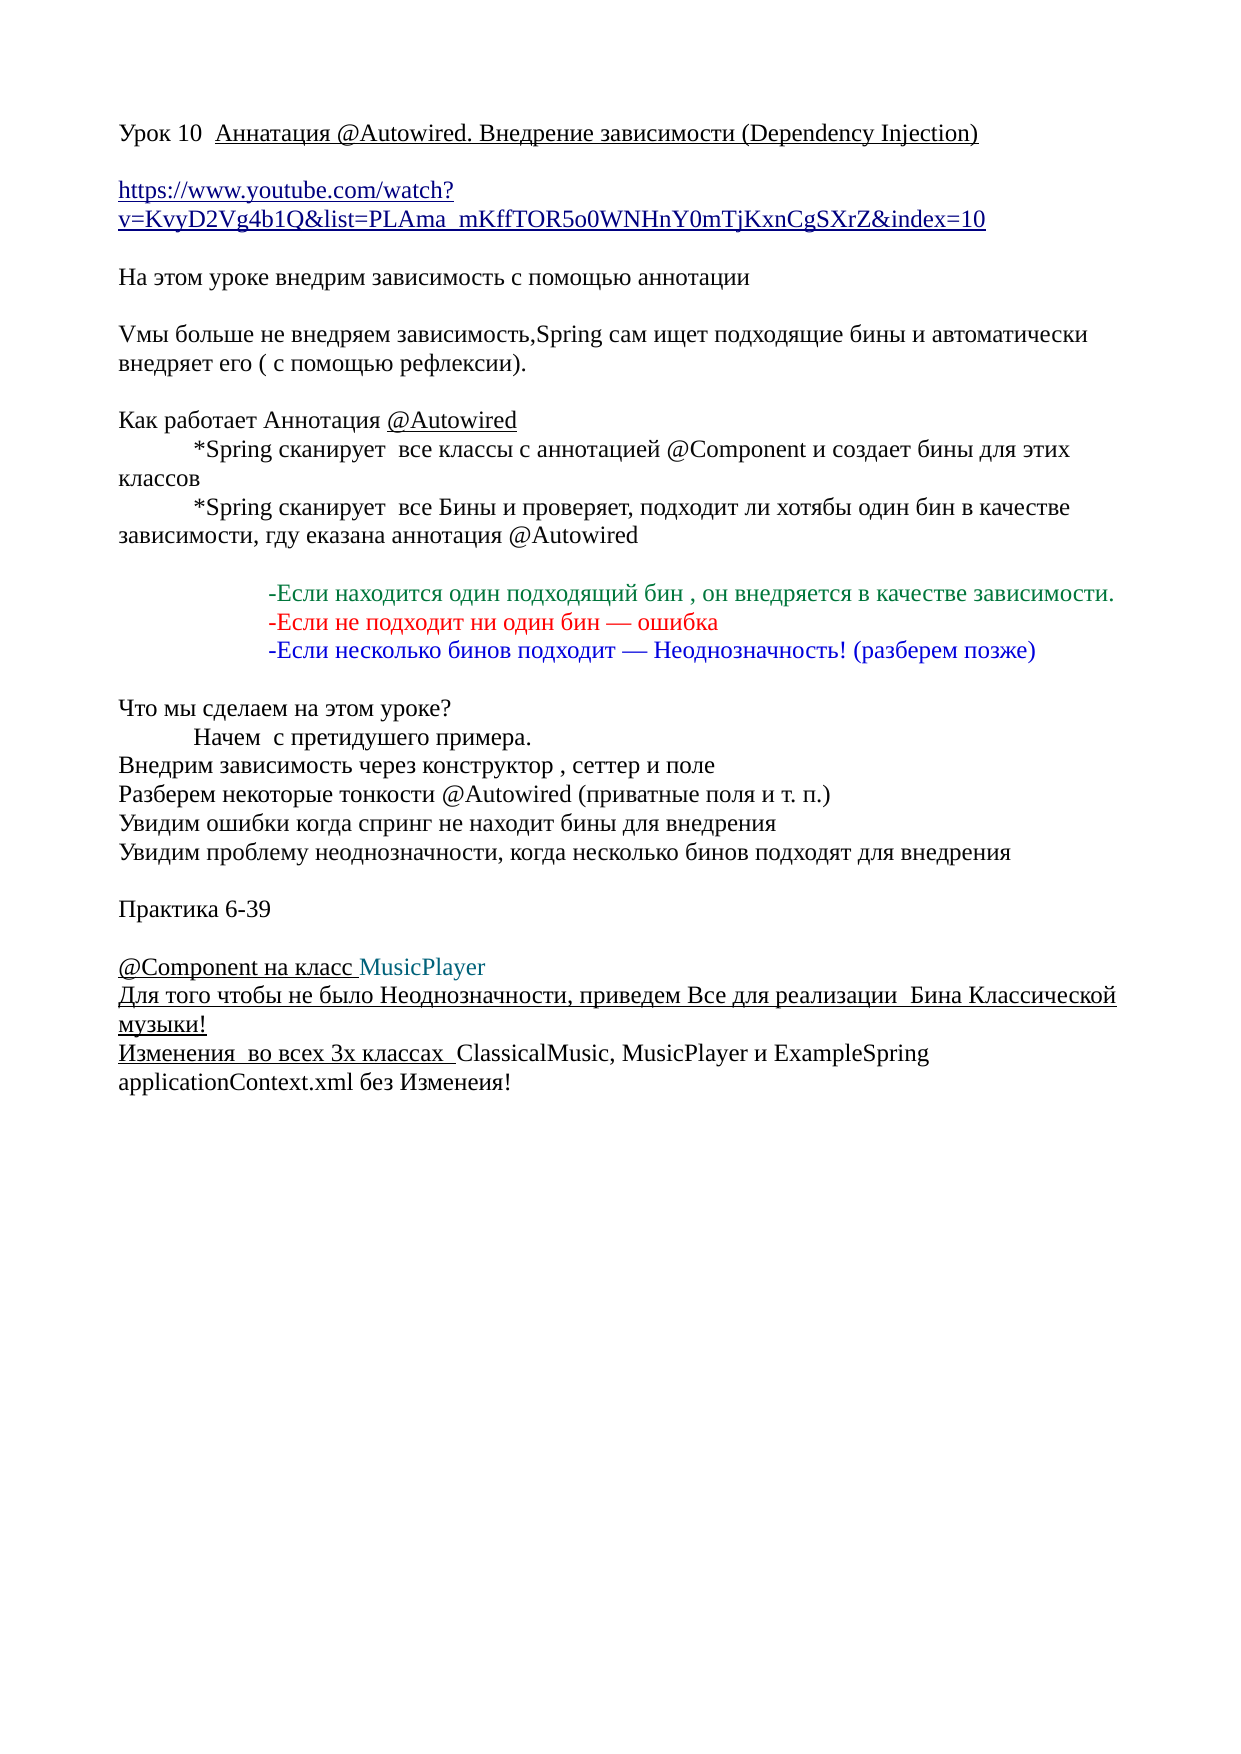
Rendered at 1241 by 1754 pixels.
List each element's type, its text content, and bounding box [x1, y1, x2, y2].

text Внедрим зависимость через конструктор , сеттер и поле [118, 751, 1122, 779]
text -Если находится один подходящий бин , он внедряется в качестве зависимости. [118, 578, 1122, 607]
text https://www.youtube.com/watch?v=KvyD2Vg4b1Q&list=PLAma_mKffTOR5o0WNHnY0mTjKxnCgSXrZ&index=10 [118, 176, 1122, 233]
text *Spring сканирует все классы с аннотацией @Component и создает бины для этих классов [118, 434, 1122, 492]
text Урок 10 Аннатация @Autowired. Внедрение зависимости (Dependency Injection) [118, 118, 1122, 147]
text -Если несколько бинов подходит — Неоднозначность! (разберем позже) [118, 636, 1122, 664]
text Изменения во всех 3х классах ClassicalMusic, MusicPlayer и ExampleSpring [118, 1038, 1122, 1067]
text @Component на класс MusicPlayer [118, 952, 1122, 981]
text *Spring сканирует все Бины и проверяет, подходит ли хотябы один бин в качестве зависимости, гду еказана аннотация @Autowired [118, 492, 1122, 549]
text Практика 6-39 [118, 894, 1122, 923]
text Увидим проблему неоднозначности, когда несколько бинов подходят для внедрения [118, 837, 1122, 866]
text applicationContext.xml без Изменеия! [118, 1067, 1122, 1096]
text Для того чтобы не было Неоднозначности, приведем Все для реализации Бина Классической музыки! [118, 981, 1122, 1038]
text Что мы сделаем на этом уроке? [118, 693, 1122, 722]
text -Если не подходит ни один бин — ошибка [118, 607, 1122, 636]
text Увидим ошибки когда спринг не находит бины для внедрения [118, 808, 1122, 837]
text Разберем некоторые тонкости @Autowired (приватные поля и т. п.) [118, 779, 1122, 808]
text Начем с претидушего примера. [118, 722, 1122, 751]
text Vмы больше не внедряем зависимость,Spring сам ищет подходящие бины и автоматически внедряет его ( с помощью рефлексии). [118, 319, 1122, 377]
text Как работает Аннотация @Autowired [118, 406, 1122, 434]
text На этом уроке внедрим зависимость с помощью аннотации [118, 262, 1122, 291]
